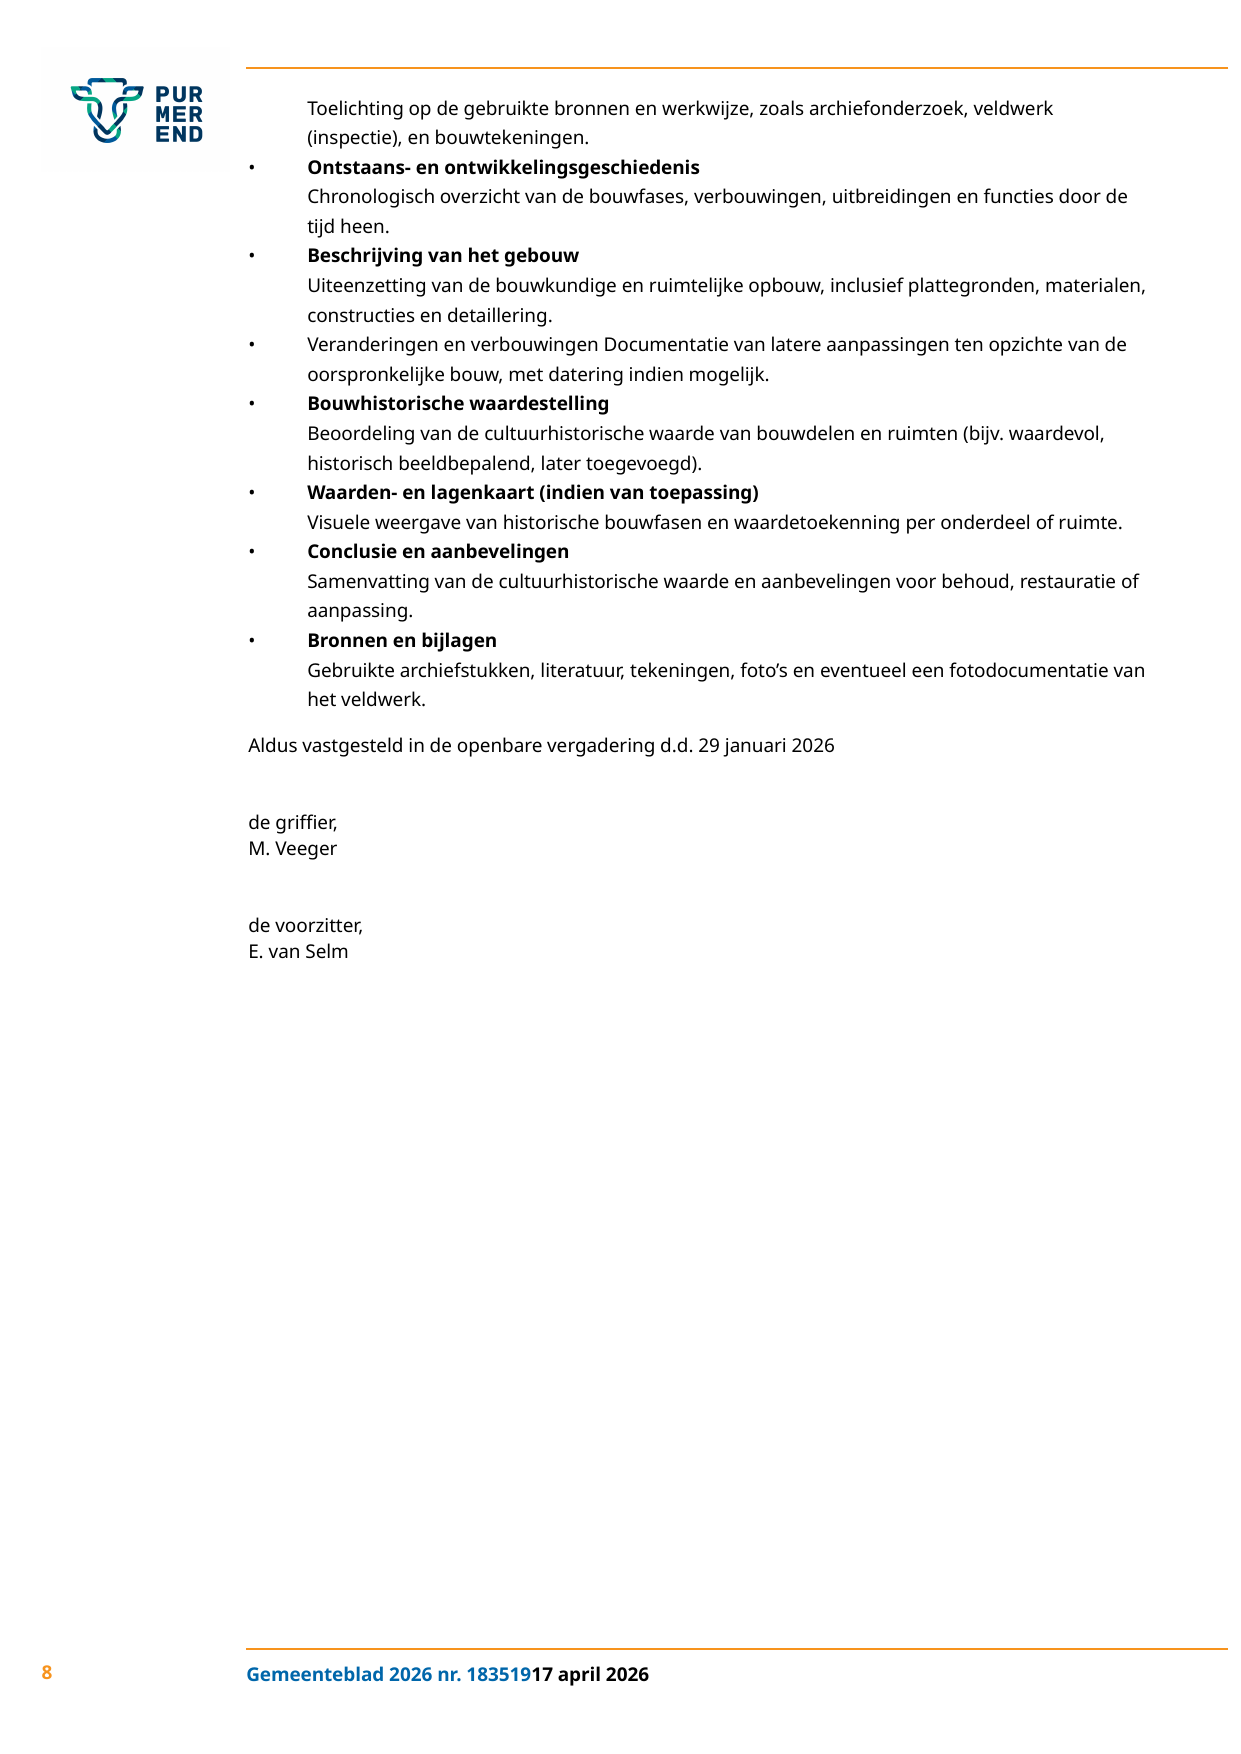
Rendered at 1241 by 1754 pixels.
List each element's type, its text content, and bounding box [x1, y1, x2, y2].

text de griffier, [248, 809, 1152, 835]
list Beoordeling van de cultuurhistorische waarde van bouwdelen en ruimten (bijv. waardevol, historisch beeldbepalend, later toegevoegd). [248, 420, 1152, 476]
list Chronologisch overzicht van de bouwfases, verbouwingen, uitbreidingen en functies door de tijd heen. [248, 183, 1152, 239]
picture [41, 47, 231, 172]
list Toelichting op de gebruikte bronnen en werkwijze, zoals archiefonderzoek, veldwerk (inspectie), en bouwtekeningen. [248, 95, 1152, 150]
list Ontstaans- en ontwikkelingsgeschiedenis [248, 154, 1152, 180]
list Samenvatting van de cultuurhistorische waarde en aanbevelingen voor behoud, restauratie of aanpassing. [248, 568, 1152, 623]
list Bouwhistorische waardestelling [248, 391, 1152, 416]
list Visuele weergave van historische bouwfasen en waardetoekenning per onderdeel of ruimte. [248, 509, 1152, 535]
list Conclusie en aanbevelingen [248, 538, 1152, 564]
text de voorzitter, [248, 912, 1152, 938]
list Gebruikte archiefstukken, literatuur, tekeningen, foto’s en eventueel een fotodocumentatie van het veldwerk. [248, 657, 1152, 712]
list Beschrijving van het gebouw [248, 243, 1152, 268]
text M. Veeger [248, 835, 1152, 861]
text Aldus vastgesteld in de openbare vergadering d.d. 29 januari 2026 [248, 732, 1152, 758]
list Uiteenzetting van de bouwkundige en ruimtelijke opbouw, inclusief plattegronden, materialen, constructies en detaillering. [248, 272, 1152, 328]
list Waarden- en lagenkaart (indien van toepassing) [248, 479, 1152, 505]
list Bronnen en bijlagen [248, 627, 1152, 653]
text E. van Selm [248, 938, 1152, 964]
list Veranderingen en verbouwingen Documentatie van latere aanpassingen ten opzichte van de oorspronkelijke bouw, met datering indien mogelijk. [248, 331, 1152, 387]
